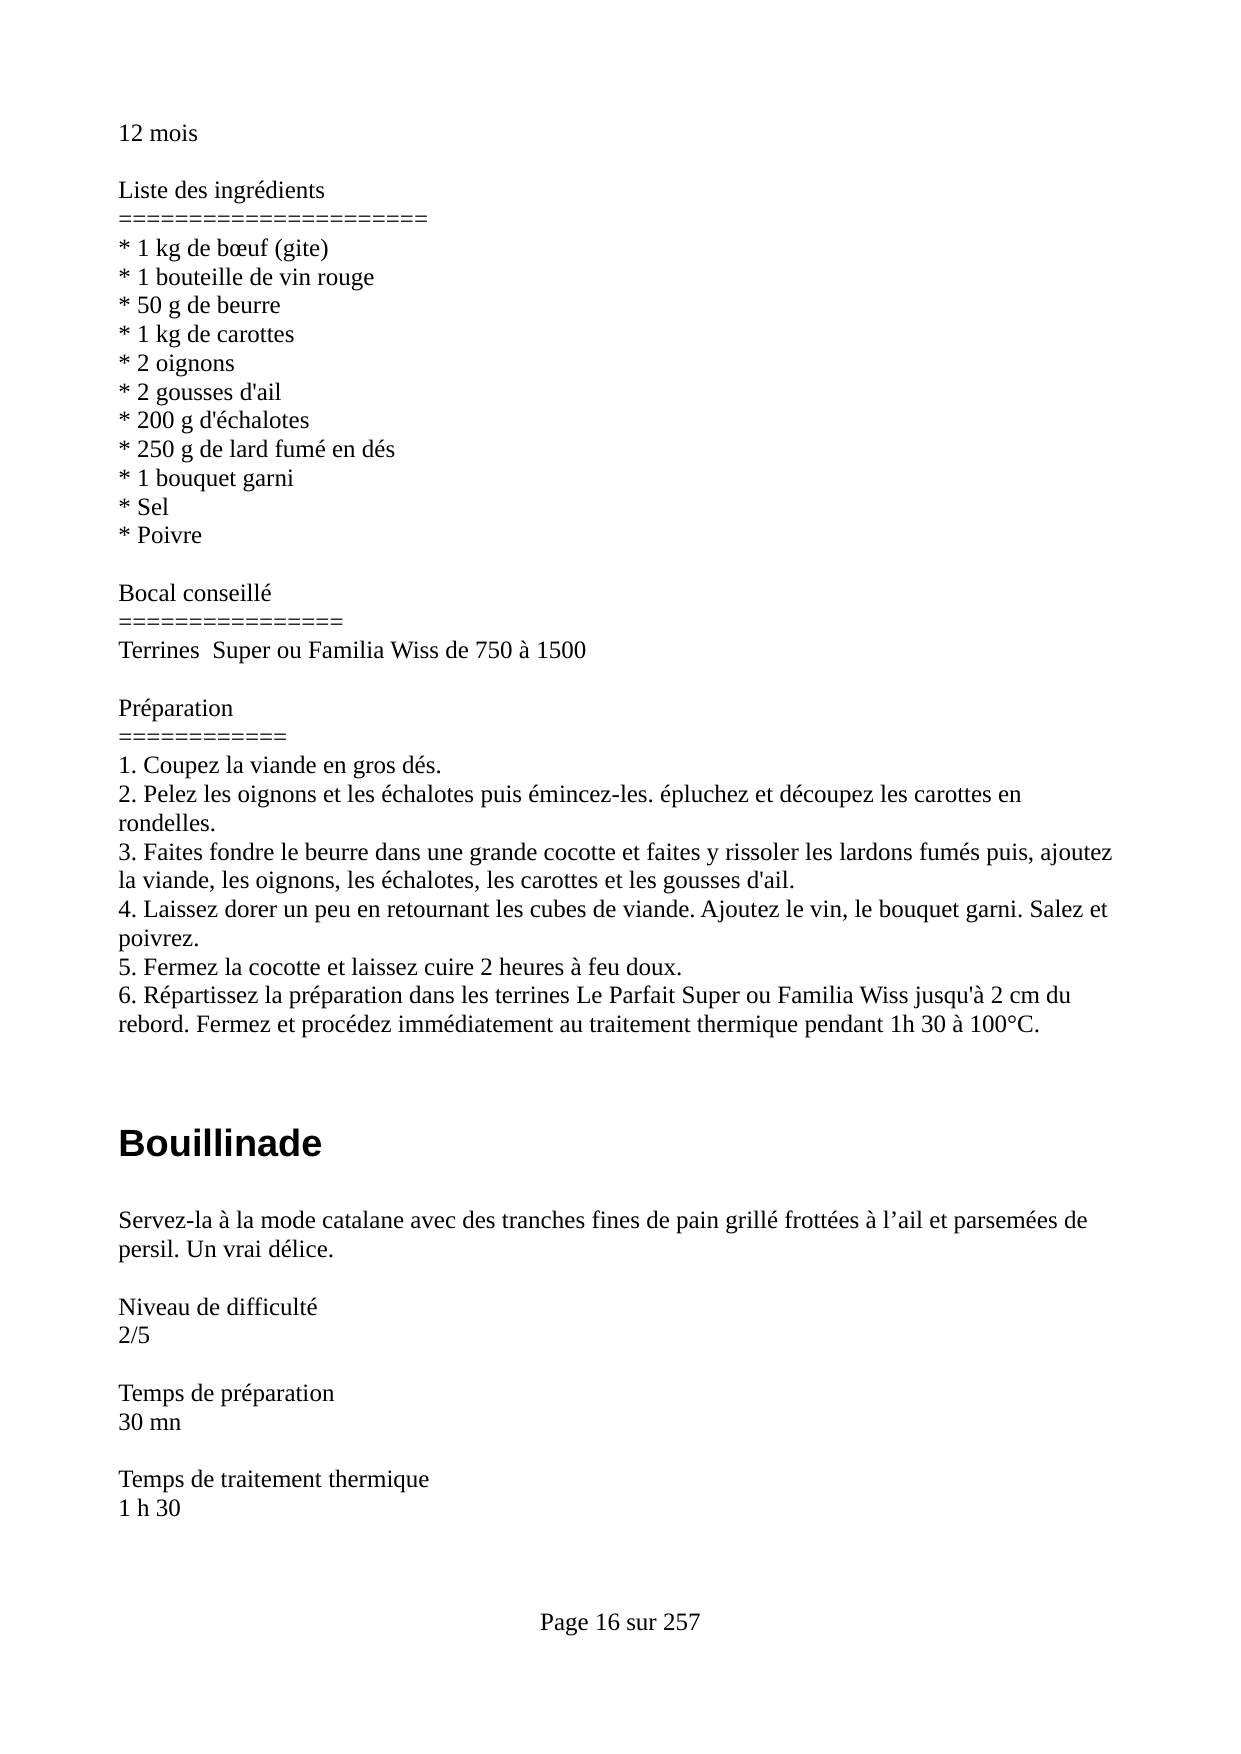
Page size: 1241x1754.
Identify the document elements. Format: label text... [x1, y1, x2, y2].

text 12 mois [118, 118, 1122, 147]
text Liste des ingrédients [118, 176, 1122, 204]
text Bocal conseillé [118, 578, 1122, 607]
text 5. Fermez la cocotte et laissez cuire 2 heures à feu doux. [118, 952, 1122, 981]
text * 250 g de lard fumé en dés [118, 434, 1122, 463]
text 4. Laissez dorer un peu en retournant les cubes de viande. Ajoutez le vin, le bouquet garni. Salez et poivrez. [118, 894, 1122, 952]
text ====================== [118, 204, 1122, 233]
text 30 mn [118, 1407, 1122, 1436]
text Niveau de difficulté [118, 1292, 1122, 1321]
text Préparation [118, 693, 1122, 722]
text 2/5 [118, 1321, 1122, 1349]
text 2. Pelez les oignons et les échalotes puis émincez-les. épluchez et découpez les carottes en rondelles. [118, 779, 1122, 837]
text * 50 g de beurre [118, 291, 1122, 319]
text * 2 gousses d'ail [118, 377, 1122, 406]
text * 200 g d'échalotes [118, 406, 1122, 434]
text 3. Faites fondre le beurre dans une grande cocotte et faites y rissoler les lardons fumés puis, ajoutez la viande, les oignons, les échalotes, les carottes et les gousses d'ail. [118, 837, 1122, 894]
text * Poivre [118, 521, 1122, 549]
text 1 h 30 [118, 1493, 1122, 1522]
text * 1 kg de carottes [118, 319, 1122, 348]
text ============ [118, 722, 1122, 751]
text * 1 bouquet garni [118, 463, 1122, 492]
text * Sel [118, 492, 1122, 521]
text Servez-la à la mode catalane avec des tranches fines de pain grillé frottées à l’ail et parsemées de persil. Un vrai délice. [118, 1206, 1122, 1263]
text Terrines Super ou Familia Wiss de 750 à 1500 [118, 636, 1122, 664]
text 1. Coupez la viande en gros dés. [118, 751, 1122, 779]
text ================ [118, 607, 1122, 636]
text * 1 bouteille de vin rouge [118, 262, 1122, 291]
subtitle Bouillinade [118, 1121, 1122, 1164]
text 6. Répartissez la préparation dans les terrines Le Parfait Super ou Familia Wiss jusqu'à 2 cm du rebord. Fermez et procédez immédiatement au traitement thermique pendant 1h 30 à 100°C. [118, 981, 1122, 1038]
text * 2 oignons [118, 348, 1122, 377]
text Temps de préparation [118, 1378, 1122, 1407]
text * 1 kg de bœuf (gite) [118, 233, 1122, 262]
text Temps de traitement thermique [118, 1464, 1122, 1493]
